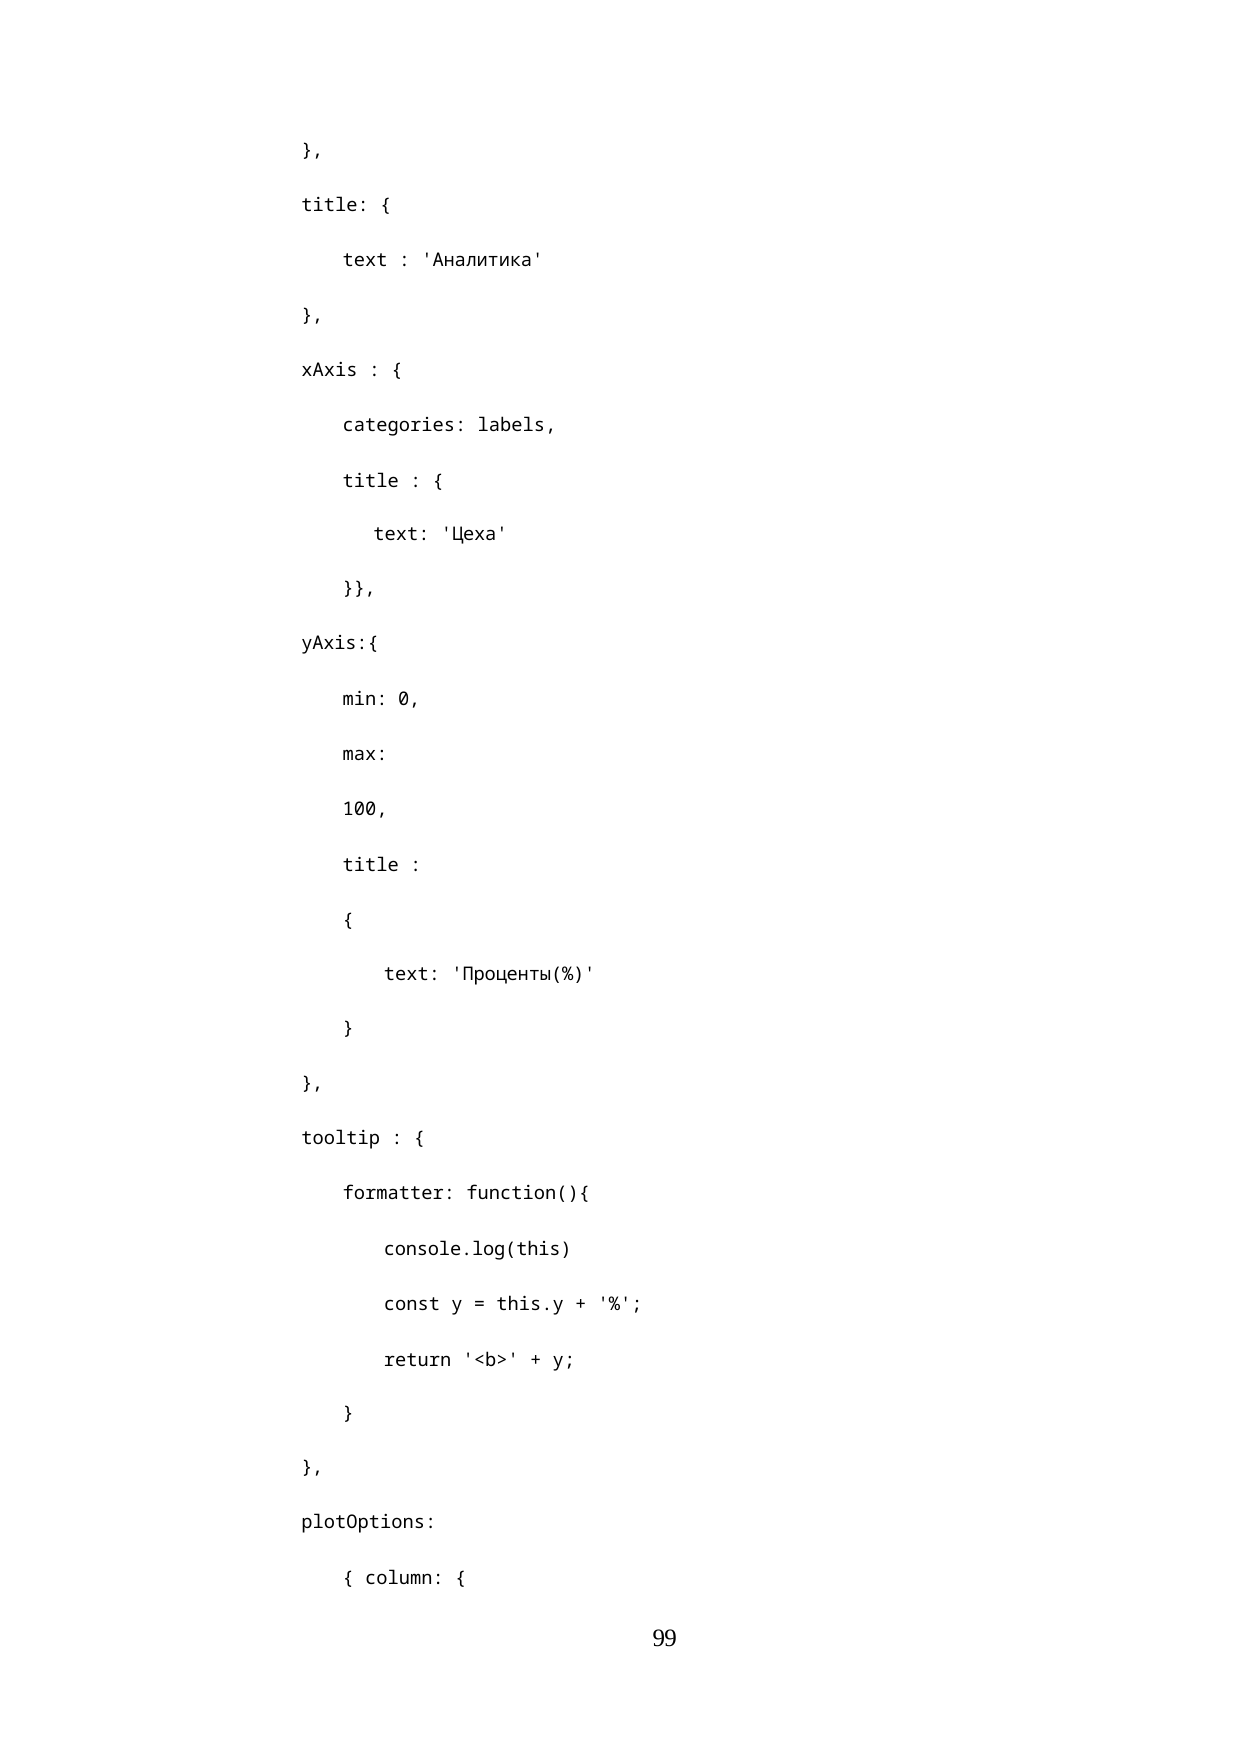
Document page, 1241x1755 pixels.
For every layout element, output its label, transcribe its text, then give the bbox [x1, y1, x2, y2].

text }}, [342, 574, 1241, 600]
text } [342, 1014, 1241, 1039]
text title: { [301, 191, 1241, 217]
text }, [301, 301, 1241, 327]
text categories: labels, title : { [342, 412, 581, 493]
text min: 0, [342, 685, 1241, 710]
text }, [301, 1453, 1241, 1479]
text } [342, 1402, 1241, 1424]
text text: 'Цеха' [118, 523, 508, 545]
text xAxis : { [301, 357, 1241, 382]
text formatter: function(){ console.log(this) [342, 1179, 646, 1261]
text text: 'Проценты(%)' [383, 962, 1241, 984]
text }, [301, 1069, 1241, 1094]
text text : 'Аналитика' [342, 246, 1241, 272]
text const y = this.y + '%'; return '<b>' + y; [383, 1291, 646, 1372]
text max: 100, title : { [342, 740, 437, 932]
text tooltip : { [301, 1124, 1241, 1150]
text }, [301, 136, 1241, 162]
text plotOptions: { column: { [301, 1508, 491, 1589]
text yAxis:{ [301, 629, 1241, 655]
